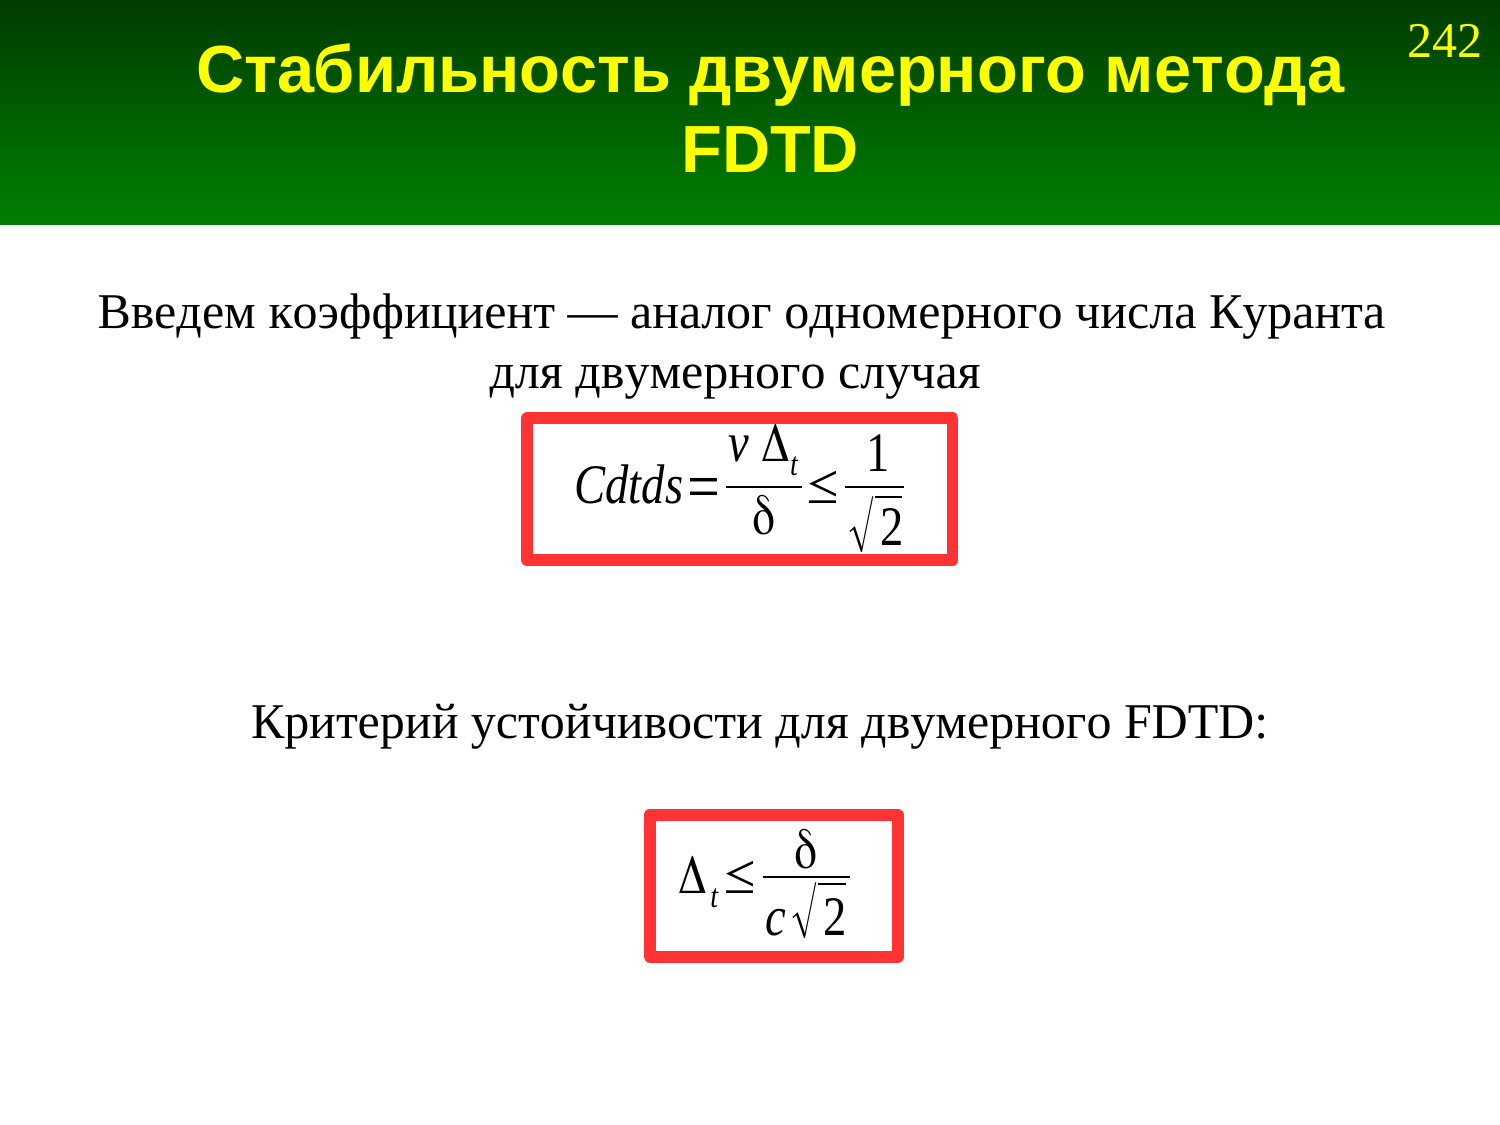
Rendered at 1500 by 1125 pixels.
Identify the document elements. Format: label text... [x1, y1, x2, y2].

chart [666, 826, 863, 948]
text_box Введем коэффициент — аналог одномерного числа Куранта для двумерного случая [82, 271, 1390, 407]
text_box Критерий устойчивости для двумерного FDTD: [236, 681, 1279, 756]
chart [562, 424, 919, 554]
title Стабильность двумерного метода FDTD [100, 7, 1441, 204]
